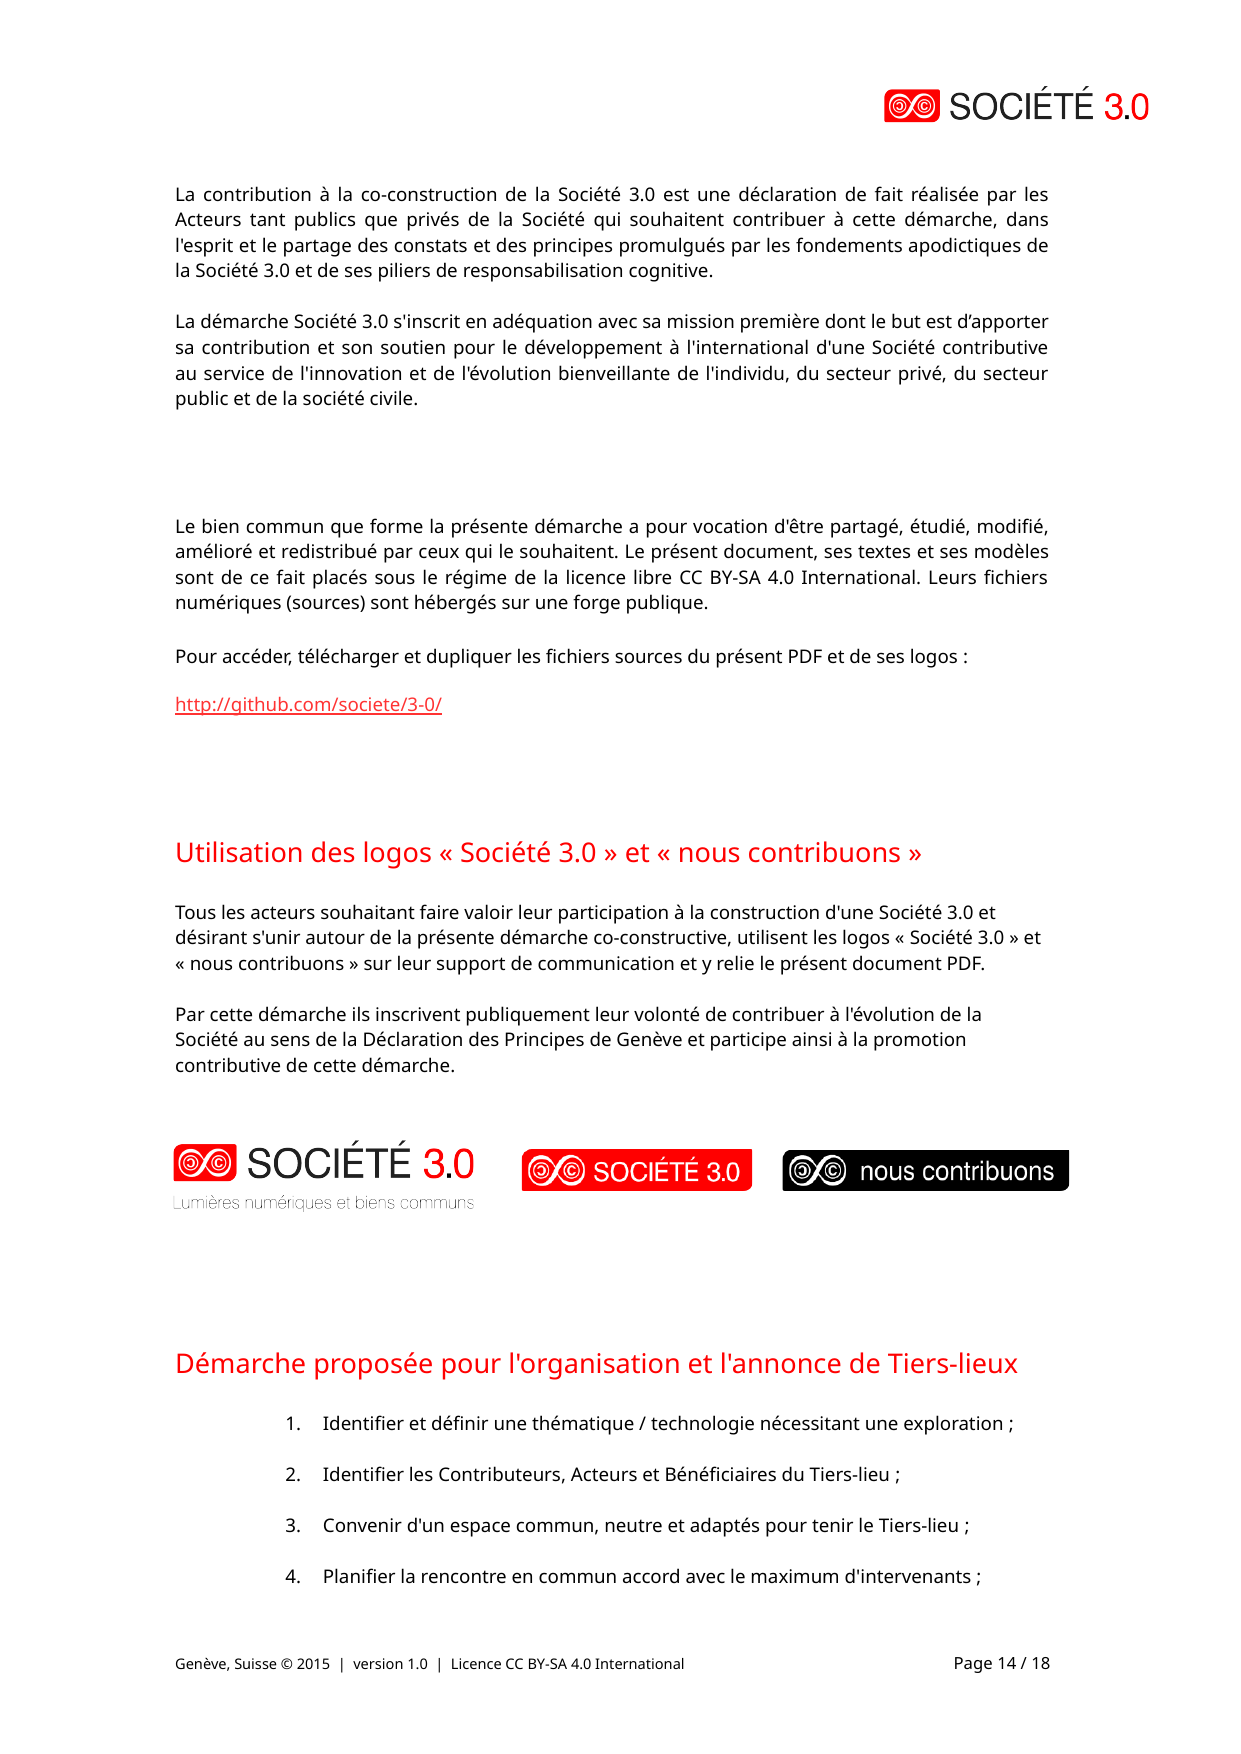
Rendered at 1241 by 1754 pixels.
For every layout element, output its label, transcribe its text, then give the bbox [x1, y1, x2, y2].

list Identifier et définir une thématique / technologie nécessitant une exploration ; [285, 1410, 1050, 1436]
text Par cette démarche ils inscrivent publiquement leur volonté de contribuer à l'évolution de la Société au sens de la Déclaration des Principes de Genève et participe ainsi à la promotion contributive de cette démarche. [175, 1001, 1050, 1078]
text Le bien commun que forme la présente démarche a pour vocation d'être partagé, étudié, modifié, amélioré et redistribué par ceux qui le souhaitent. Le présent document, ses textes et ses modèles sont de ce fait placés sous le régime de la licence libre CC BY-SA 4.0 International. Leurs fichiers numériques (sources) sont hébergés sur une forge publique. [175, 513, 1050, 615]
text La démarche Société 3.0 s'inscrit en adéquation avec sa mission première dont le but est d’apporter sa contribution et son soutien pour le développement à l'international d'une Société contributive au service de l'innovation et de l'évolution bienveillante de l'individu, du secteur privé, du secteur public et de la société civile. [175, 309, 1050, 411]
picture [884, 83, 1149, 125]
text http://github.com/societe/3-0/ [175, 692, 1050, 717]
picture [173, 1137, 474, 1212]
text Démarche proposée pour l'organisation et l'annonce de Tiers-lieux [175, 1345, 1050, 1382]
list Planifier la rencontre en commun accord avec le maximum d'intervenants ; [285, 1563, 1050, 1589]
list Convenir d'un espace commun, neutre et adaptés pour tenir le Tiers-lieu ; [285, 1512, 1050, 1538]
list Identifier les Contributeurs, Acteurs et Bénéficiaires du Tiers-lieu ; [285, 1461, 1050, 1487]
text Tous les acteurs souhaitant faire valoir leur participation à la construction d'une Société 3.0 et désirant s'unir autour de la présente démarche co-constructive, utilisent les logos « Société 3.0 » et « nous contribuons » sur leur support de communication et y relie le présent document PDF. [175, 899, 1050, 976]
text La contribution à la co-construction de la Société 3.0 est une déclaration de fait réalisée par les Acteurs tant publics que privés de la Société qui souhaitent contribuer à cette démarche, dans l'esprit et le partage des constats et des principes promulgués par les fondements apodictiques de la Société 3.0 et de ses piliers de responsabilisation cognitive. [175, 181, 1050, 283]
text Pour accéder, télécharger et dupliquer les fichiers sources du présent PDF et de ses logos : [175, 643, 1050, 669]
text Utilisation des logos « Société 3.0 » et « nous contribuons » [175, 834, 1050, 871]
picture [521, 1149, 753, 1191]
picture [782, 1150, 1070, 1191]
